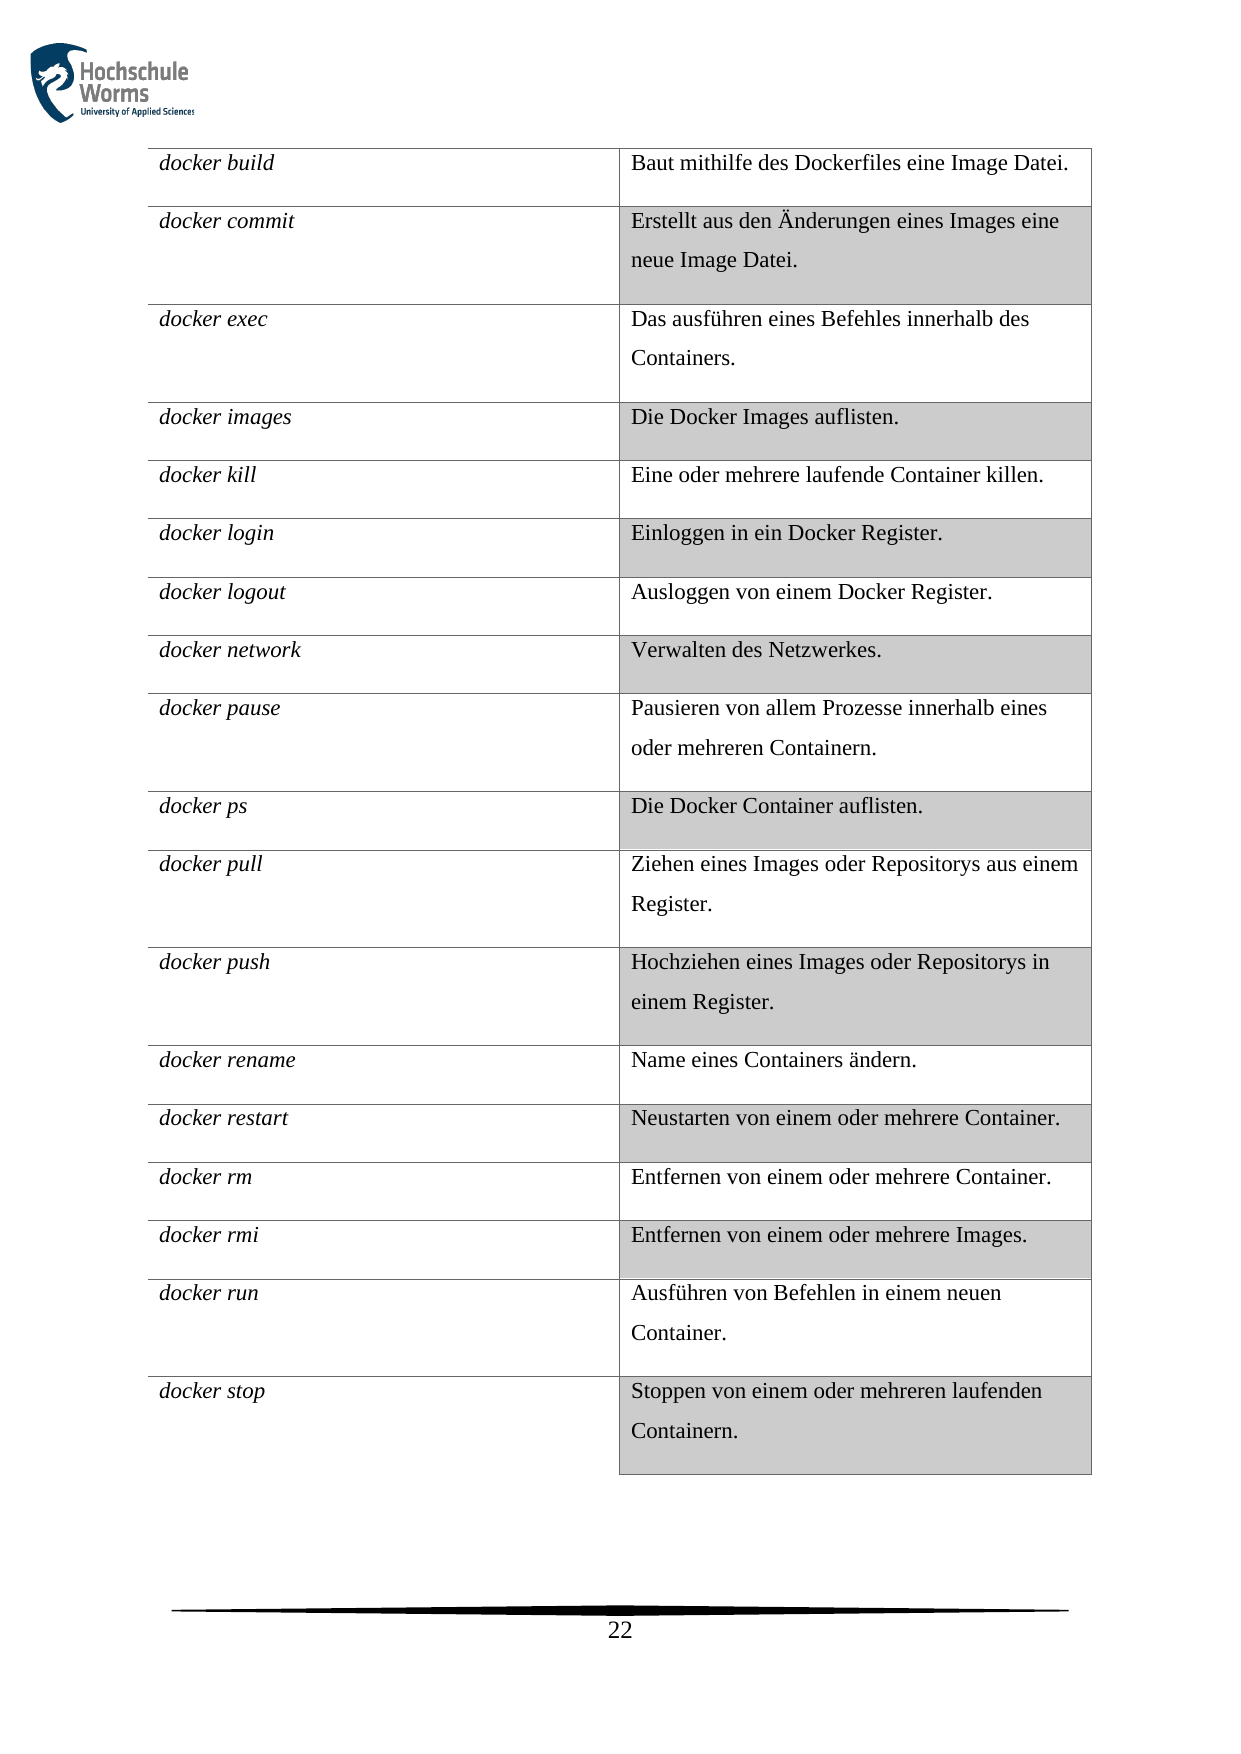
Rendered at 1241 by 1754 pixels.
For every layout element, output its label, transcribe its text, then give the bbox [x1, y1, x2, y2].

table_cell Die Docker Container auflisten. [620, 792, 1091, 849]
table_cell Entfernen von einem oder mehrere Container. [620, 1163, 1091, 1220]
table_cell Hochziehen eines Images oder Repositorys in einem Register. [620, 948, 1091, 1045]
table_cell Das ausführen eines Befehles innerhalb des Containers. [620, 305, 1091, 402]
table_cell docker stop [148, 1377, 619, 1474]
table_cell Einloggen in ein Docker Register. [620, 519, 1091, 577]
table_cell Pausieren von allem Prozesse innerhalb eines oder mehreren Containern. [620, 694, 1091, 791]
table_cell Neustarten von einem oder mehrere Container. [620, 1105, 1091, 1162]
table_cell docker login [148, 519, 619, 577]
table_cell docker kill [148, 461, 619, 518]
table_cell docker ps [148, 792, 619, 849]
table_cell Verwalten des Netzwerkes. [620, 636, 1091, 693]
table_cell docker commit [148, 207, 619, 304]
table_cell docker run [148, 1280, 619, 1376]
table_cell docker build [148, 149, 619, 206]
table_cell Baut mithilfe des Dockerfiles eine Image Datei. [620, 149, 1091, 206]
table_cell Ausführen von Befehlen in einem neuen Container. [620, 1280, 1091, 1376]
table_cell Die Docker Images auflisten. [620, 403, 1091, 460]
table_cell docker rename [148, 1046, 619, 1103]
table_cell Erstellt aus den Änderungen eines Images eine neue Image Datei. [620, 207, 1091, 304]
table_cell docker restart [148, 1105, 619, 1162]
table_cell Eine oder mehrere laufende Container killen. [620, 461, 1091, 518]
table_cell docker pause [148, 694, 619, 791]
table_cell docker rmi [148, 1221, 619, 1278]
table_cell docker images [148, 403, 619, 460]
table_cell docker rm [148, 1163, 619, 1220]
table_cell docker exec [148, 305, 619, 402]
table_cell Stoppen von einem oder mehreren laufenden Containern. [620, 1377, 1091, 1474]
table_cell docker network [148, 636, 619, 693]
table_cell Ausloggen von einem Docker Register. [620, 578, 1091, 635]
table_cell docker pull [148, 851, 619, 947]
table_cell Name eines Containers ändern. [620, 1046, 1091, 1103]
table_cell docker logout [148, 578, 619, 635]
table_cell docker push [148, 948, 619, 1045]
table_cell Entfernen von einem oder mehrere Images. [620, 1221, 1091, 1278]
table_cell Ziehen eines Images oder Repositorys aus einem Register. [620, 851, 1091, 947]
